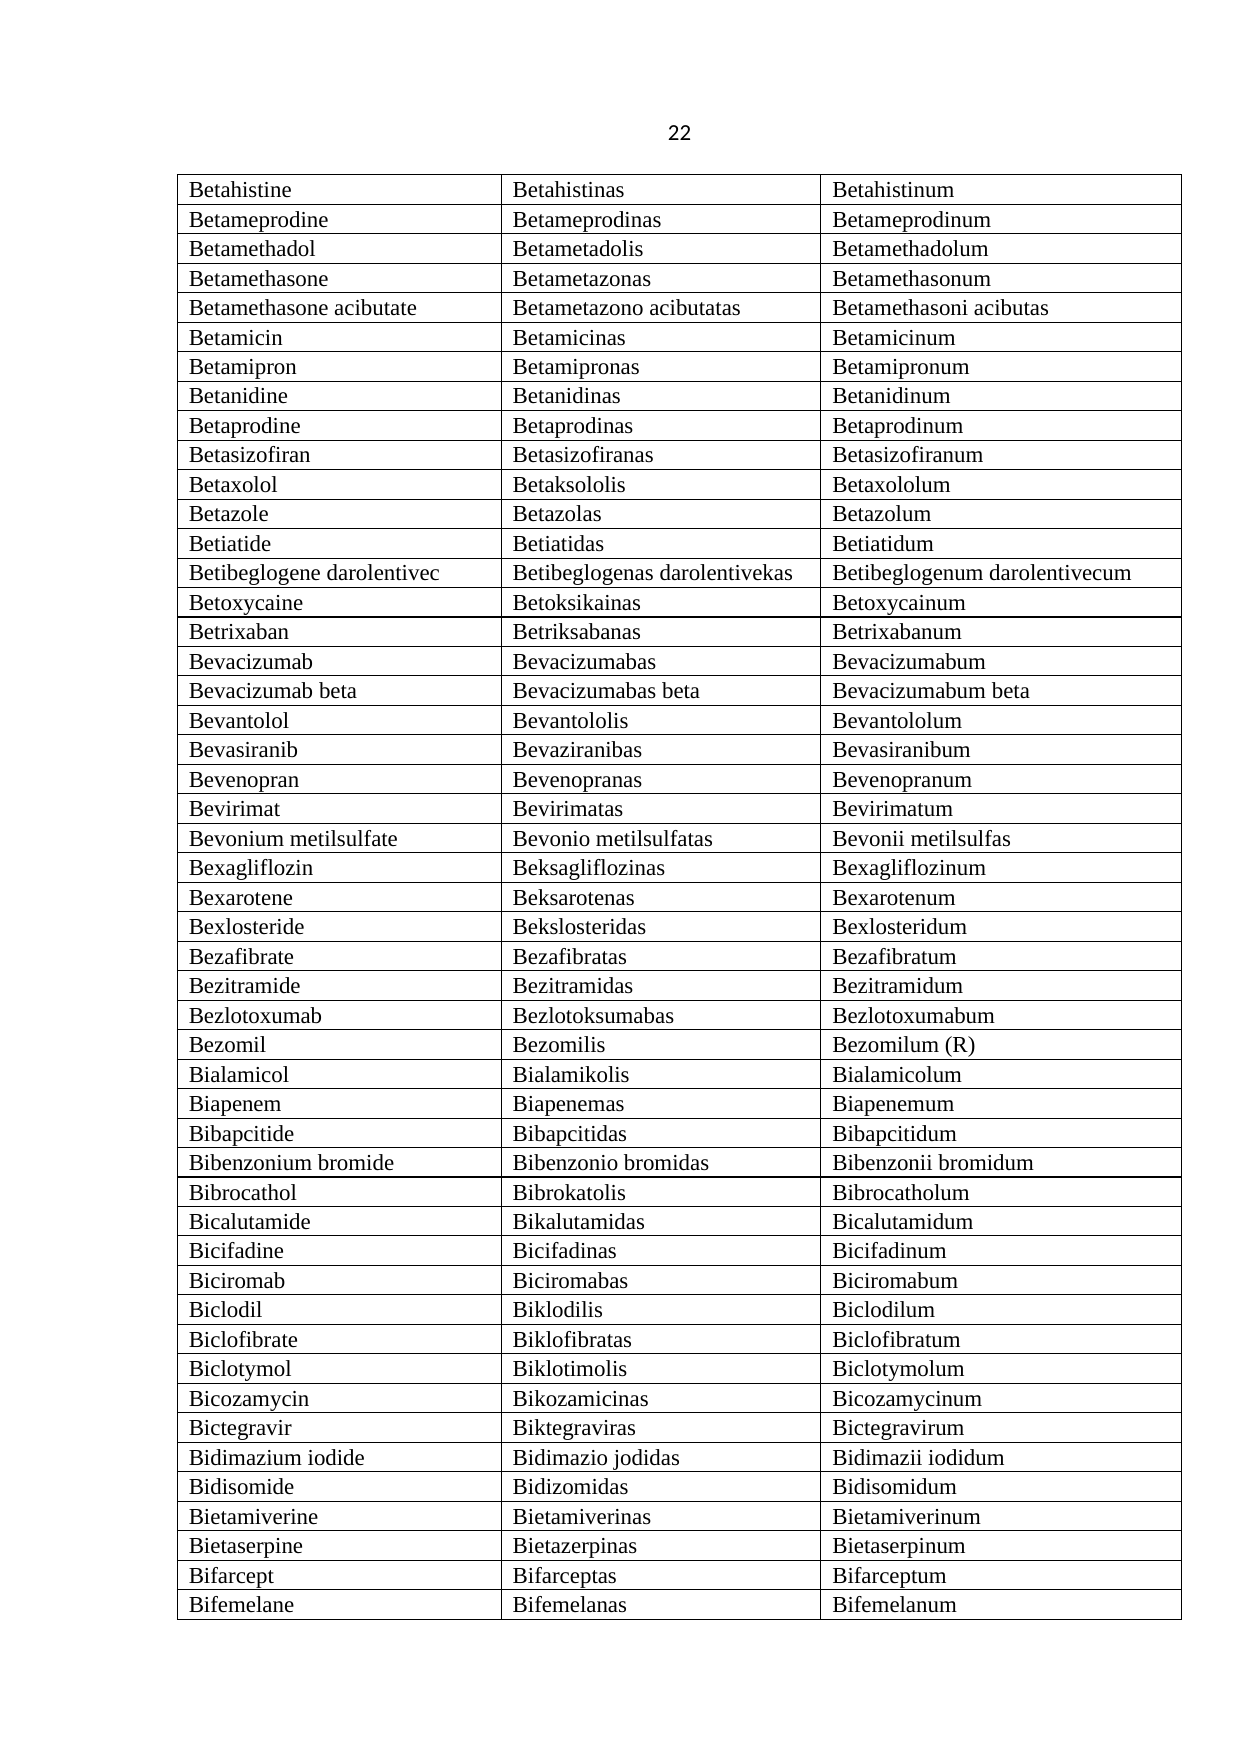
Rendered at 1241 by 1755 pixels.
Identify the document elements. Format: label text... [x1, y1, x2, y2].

table_cell Bictegravir [178, 1413, 501, 1442]
table_cell Betoxycaine [178, 588, 501, 616]
table_cell Bevenopran [178, 765, 501, 793]
table_cell Betiatidum [821, 529, 1181, 557]
table_cell Bezlotoksumabas [502, 1001, 820, 1029]
table_cell Betamicin [178, 323, 501, 351]
table_cell Bietamiverinas [502, 1502, 820, 1530]
table_cell Betanidinum [821, 382, 1181, 410]
table_cell Bezafibratas [502, 942, 820, 970]
table_cell Bibenzonio bromidas [502, 1148, 820, 1176]
table_cell Biclodilum [821, 1295, 1181, 1324]
table_cell Bevacizumabas beta [502, 676, 820, 705]
table_cell Betamethasone [178, 264, 501, 292]
table_cell Betazole [178, 500, 501, 528]
table_cell Bibrokatolis [502, 1178, 820, 1206]
table_cell Biclofibrate [178, 1325, 501, 1353]
table_cell Betaprodine [178, 411, 501, 439]
table_cell Bietaserpine [178, 1531, 501, 1560]
table_cell Betaxolol [178, 470, 501, 498]
table_cell Biklotimolis [502, 1354, 820, 1383]
table_cell Betibeglogenas darolentivekas [502, 559, 820, 587]
table_cell Bialamicol [178, 1060, 501, 1088]
table_cell Betameprodine [178, 205, 501, 233]
table_cell Betoksikainas [502, 588, 820, 616]
table_cell Betoxycainum [821, 588, 1181, 616]
table_cell Bevacizumabas [502, 647, 820, 675]
table_cell Bevenopranas [502, 765, 820, 793]
table_cell Bevasiranib [178, 735, 501, 764]
table_cell Betazolas [502, 500, 820, 528]
table_cell Biapenemum [821, 1089, 1181, 1117]
table_cell Bevirimatum [821, 794, 1181, 823]
table_cell Beksagliflozinas [502, 853, 820, 882]
table_cell Bevacizumab beta [178, 676, 501, 705]
table_cell Bevantololum [821, 706, 1181, 734]
table_cell Bifemelanum [821, 1590, 1181, 1619]
table_cell Bekslosteridas [502, 912, 820, 941]
table_cell Bezafibrate [178, 942, 501, 970]
table_cell Betibeglogenum darolentivecum [821, 559, 1181, 587]
table_cell Bikozamicinas [502, 1384, 820, 1412]
table_cell Bifarcept [178, 1561, 501, 1589]
table_cell Bicifadinum [821, 1236, 1181, 1265]
table_cell Biapenem [178, 1089, 501, 1117]
table_cell Bibapcitidas [502, 1119, 820, 1147]
table_cell Betasizofiran [178, 441, 501, 469]
table_cell Bicozamycinum [821, 1384, 1181, 1412]
table_cell Betanidine [178, 382, 501, 410]
table_cell Bicifadinas [502, 1236, 820, 1265]
table_cell Bidizomidas [502, 1472, 820, 1501]
table_cell Biktegraviras [502, 1413, 820, 1442]
table_cell Bezomilis [502, 1030, 820, 1058]
table_cell Biciromabum [821, 1266, 1181, 1294]
table_cell Biciromabas [502, 1266, 820, 1294]
table_cell Bevaziranibas [502, 735, 820, 764]
table_cell Betamethasone acibutate [178, 293, 501, 322]
table_cell Bezomilum (R) [821, 1030, 1181, 1058]
table_cell Bevonio metilsulfatas [502, 824, 820, 852]
table_cell Bietamiverinum [821, 1502, 1181, 1530]
table_cell Bevacizumab [178, 647, 501, 675]
table_cell Bifarceptas [502, 1561, 820, 1589]
table_cell Betaxololum [821, 470, 1181, 498]
table_cell Bifemelane [178, 1590, 501, 1619]
table_cell Bibrocathol [178, 1178, 501, 1206]
table_cell Bezomil [178, 1030, 501, 1058]
table_cell Bexlosteridum [821, 912, 1181, 941]
table_cell Betamethasoni acibutas [821, 293, 1181, 322]
table_cell Bibenzonium bromide [178, 1148, 501, 1176]
table_cell Betazolum [821, 500, 1181, 528]
table_cell Biklodilis [502, 1295, 820, 1324]
table_cell Bibapcitide [178, 1119, 501, 1147]
table_cell Betibeglogene darolentivec [178, 559, 501, 587]
table_cell Betanidinas [502, 382, 820, 410]
table_cell Bevirimat [178, 794, 501, 823]
table_cell Bicalutamide [178, 1207, 501, 1235]
table_cell Bevenopranum [821, 765, 1181, 793]
table_cell Bikalutamidas [502, 1207, 820, 1235]
table_cell Bevacizumabum beta [821, 676, 1181, 705]
table_cell Bifemelanas [502, 1590, 820, 1619]
table_cell Betametadolis [502, 234, 820, 263]
table_cell Betamethadolum [821, 234, 1181, 263]
table_cell Bietaserpinum [821, 1531, 1181, 1560]
table_cell Betasizofiranum [821, 441, 1181, 469]
table_cell Betahistinum [821, 175, 1181, 204]
table_cell Betamicinum [821, 323, 1181, 351]
table_cell Betamipronas [502, 352, 820, 381]
table_cell Betahistine [178, 175, 501, 204]
table_cell Betiatide [178, 529, 501, 557]
table_cell Bidimazio jodidas [502, 1443, 820, 1471]
table_cell Bexlosteride [178, 912, 501, 941]
table_cell Betametazonas [502, 264, 820, 292]
table_cell Betametazono acibutatas [502, 293, 820, 322]
table_cell Bidisomide [178, 1472, 501, 1501]
table_cell Bevantolol [178, 706, 501, 734]
table_cell Bevonium metilsulfate [178, 824, 501, 852]
table_cell Bexagliflozin [178, 853, 501, 882]
table_cell Betamipronum [821, 352, 1181, 381]
table_cell Bezitramide [178, 971, 501, 999]
table_cell Bevantololis [502, 706, 820, 734]
table_cell Bezitramidum [821, 971, 1181, 999]
table_cell Bexarotene [178, 883, 501, 911]
table_cell Bicalutamidum [821, 1207, 1181, 1235]
table_cell Betamicinas [502, 323, 820, 351]
table_cell Bidimazium iodide [178, 1443, 501, 1471]
table_cell Bidimazii iodidum [821, 1443, 1181, 1471]
table_cell Bezitramidas [502, 971, 820, 999]
table_cell Biclofibratum [821, 1325, 1181, 1353]
table_cell Bifarceptum [821, 1561, 1181, 1589]
table_cell Bietazerpinas [502, 1531, 820, 1560]
table_cell Biclotymol [178, 1354, 501, 1383]
table_cell Betiatidas [502, 529, 820, 557]
table_cell Betaksololis [502, 470, 820, 498]
table_cell Bexarotenum [821, 883, 1181, 911]
table_cell Bicozamycin [178, 1384, 501, 1412]
table_cell Betriksabanas [502, 618, 820, 646]
table_cell Betamethasonum [821, 264, 1181, 292]
table_cell Bialamicolum [821, 1060, 1181, 1088]
table_cell Bibapcitidum [821, 1119, 1181, 1147]
table_cell Bezlotoxumabum [821, 1001, 1181, 1029]
table_cell Biclotymolum [821, 1354, 1181, 1383]
table_cell Betameprodinas [502, 205, 820, 233]
table_cell Betamipron [178, 352, 501, 381]
table_cell Bietamiverine [178, 1502, 501, 1530]
table_cell Bezlotoxumab [178, 1001, 501, 1029]
table_cell Bevonii metilsulfas [821, 824, 1181, 852]
table_cell Bibrocatholum [821, 1178, 1181, 1206]
table_cell Betameprodinum [821, 205, 1181, 233]
table_cell Biapenemas [502, 1089, 820, 1117]
table_cell Biclodil [178, 1295, 501, 1324]
table_cell Betaprodinum [821, 411, 1181, 439]
table_cell Biciromab [178, 1266, 501, 1294]
table_cell Bicifadine [178, 1236, 501, 1265]
table_cell Bevasiranibum [821, 735, 1181, 764]
table_cell Betaprodinas [502, 411, 820, 439]
table_cell Biklofibratas [502, 1325, 820, 1353]
table_cell Bezafibratum [821, 942, 1181, 970]
table_cell Betasizofiranas [502, 441, 820, 469]
table_cell Betrixaban [178, 618, 501, 646]
table_cell Bidisomidum [821, 1472, 1181, 1501]
table_cell Beksarotenas [502, 883, 820, 911]
table_cell Bexagliflozinum [821, 853, 1181, 882]
table_cell Bevirimatas [502, 794, 820, 823]
table_cell Bevacizumabum [821, 647, 1181, 675]
table_cell Betahistinas [502, 175, 820, 204]
table_cell Betamethadol [178, 234, 501, 263]
table_cell Bictegravirum [821, 1413, 1181, 1442]
table_cell Bibenzonii bromidum [821, 1148, 1181, 1176]
table_cell Betrixabanum [821, 618, 1181, 646]
table_cell Bialamikolis [502, 1060, 820, 1088]
